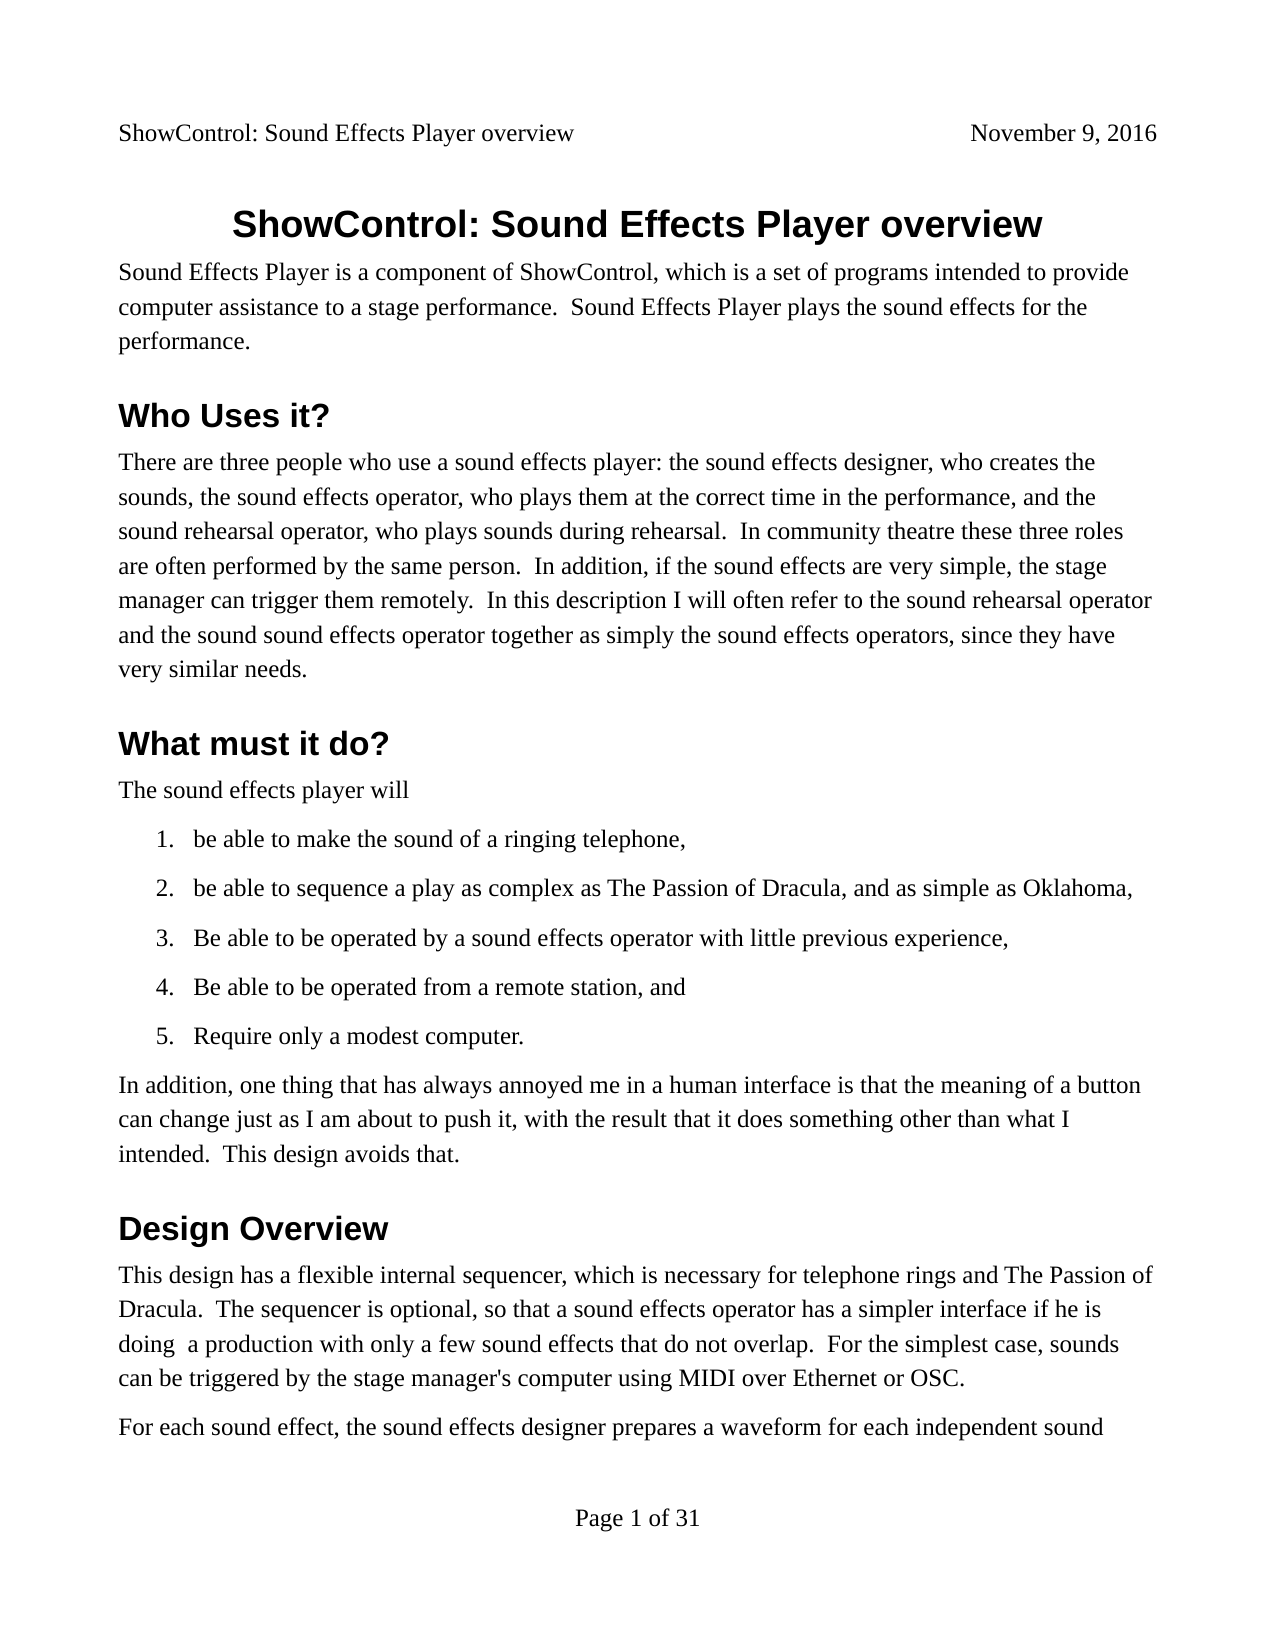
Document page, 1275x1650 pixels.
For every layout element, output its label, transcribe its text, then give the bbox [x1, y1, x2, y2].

subtitle ShowControl: Sound Effects Player overview [118, 201, 1157, 245]
text This design has a flexible internal sequencer, which is necessary for telephone rings and The Passion of Dracula. The sequencer is optional, so that a sound effects operator has a simpler interface if he is doing a production with only a few sound effects that do not overlap. For the simplest case, sounds can be triggered by the stage manager's computer using MIDI over Ethernet or OSC. [118, 1260, 1157, 1392]
text For each sound effect, the sound effects designer prepares a waveform for each independent sound [118, 1412, 1157, 1441]
text There are three people who use a sound effects player: the sound effects designer, who creates the sounds, the sound effects operator, who plays them at the correct time in the performance, and the sound rehearsal operator, who plays sounds during rehearsal. In community theatre these three roles are often performed by the same person. In addition, if the sound effects are very simple, the stage manager can trigger them remotely. In this description I will often refer to the sound rehearsal operator and the sound sound effects operator together as simply the sound effects operators, since they have very similar needs. [118, 447, 1157, 683]
list Require only a modest computer. [156, 1021, 1157, 1049]
subtitle Design Overview [118, 1209, 1157, 1247]
list be able to sequence a play as complex as The Passion of Dracula, and as simple as Oklahoma, [156, 873, 1157, 902]
subtitle Who Uses it? [118, 396, 1157, 435]
list Be able to be operated from a remote station, and [156, 972, 1157, 1000]
subtitle What must it do? [118, 724, 1157, 763]
text In addition, one thing that has always annoyed me in a human interface is that the meaning of a button can change just as I am about to push it, with the result that it does something other than what I intended. This design avoids that. [118, 1070, 1157, 1167]
list Be able to be operated by a sound effects operator with little previous experience, [156, 923, 1157, 951]
text The sound effects player will [118, 775, 1157, 804]
text Sound Effects Player is a component of ShowControl, which is a set of programs intended to provide computer assistance to a stage performance. Sound Effects Player plays the sound effects for the performance. [118, 257, 1157, 355]
list be able to make the sound of a ringing telephone, [156, 824, 1157, 853]
